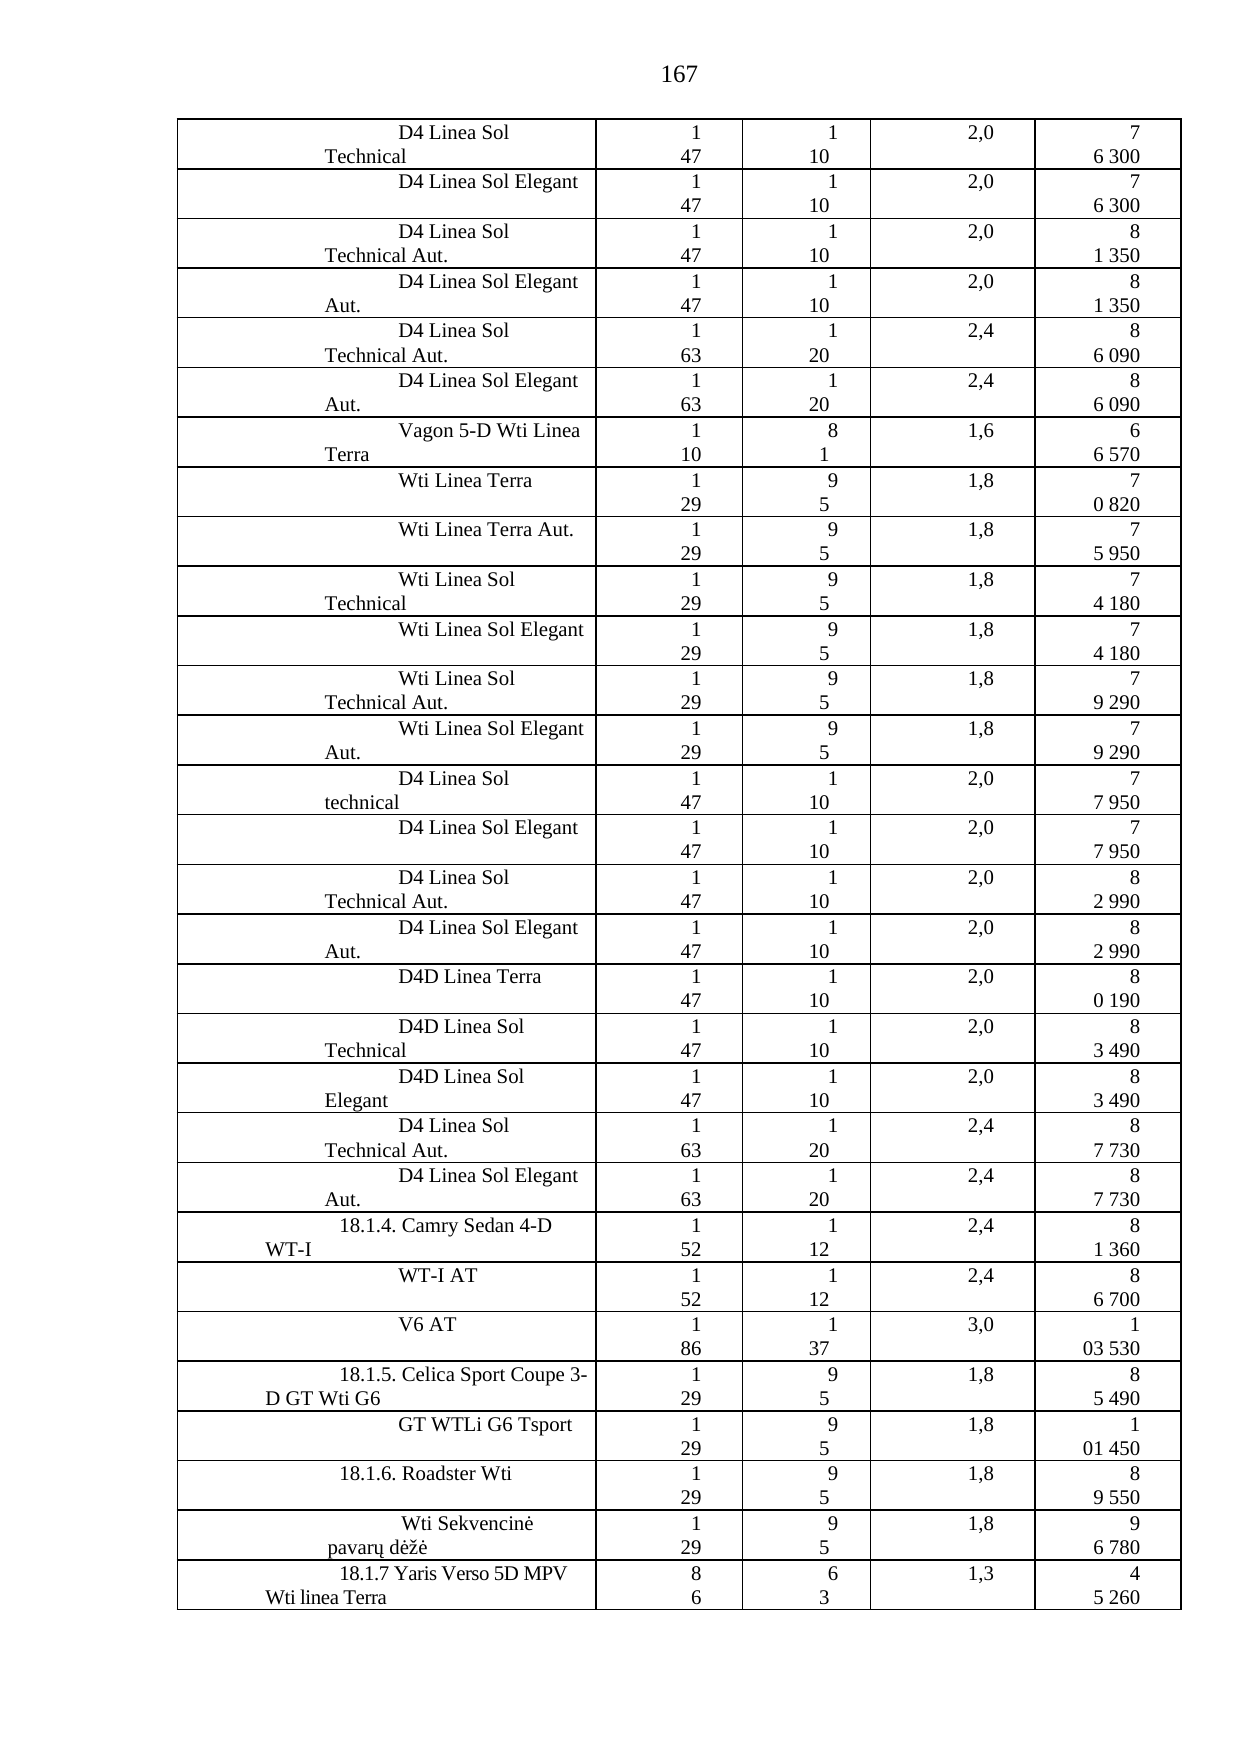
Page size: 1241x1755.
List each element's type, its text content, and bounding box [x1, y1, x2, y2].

table_cell 2,4 [871, 1263, 1034, 1311]
table_cell 101 450 [1036, 1412, 1180, 1460]
table_cell 81 [743, 418, 870, 466]
table_cell 1,8 [871, 617, 1034, 665]
table_cell D4 Linea Sol Elegant Aut. [178, 269, 595, 317]
table_cell D4 Linea Sol Elegant Aut. [178, 368, 595, 416]
table_cell 79 290 [1036, 666, 1180, 714]
table_cell 3,0 [871, 1312, 1034, 1360]
table_cell 1,8 [871, 1511, 1034, 1559]
table_cell 95 [743, 716, 870, 764]
table_cell Wti Linea Sol Technical Aut. [178, 666, 595, 714]
table_cell 95 [743, 1412, 870, 1460]
table_cell 129 [597, 517, 742, 565]
table_cell 76 300 [1036, 170, 1180, 217]
table_cell 129 [597, 1412, 742, 1460]
table_cell 2,4 [871, 368, 1034, 416]
table_cell 82 990 [1036, 915, 1180, 963]
table_cell 79 290 [1036, 716, 1180, 764]
table_cell Wti Sekvencinė pavarų dėžė [178, 1511, 595, 1559]
table_cell 2,0 [871, 269, 1034, 317]
table_cell 2,0 [871, 965, 1034, 1012]
table_cell Wti Linea Sol Technical [178, 567, 595, 615]
table_cell 129 [597, 468, 742, 516]
table_cell D4D Linea Terra [178, 965, 595, 1012]
table_cell 70 820 [1036, 468, 1180, 516]
table_cell 18.1.7 Yaris Verso 5D MPV Wti linea Terra [178, 1561, 595, 1609]
table_cell 147 [597, 219, 742, 267]
table_cell 129 [597, 1362, 742, 1410]
table_cell 1,8 [871, 716, 1034, 764]
table_cell 18.1.6. Roadster Wti [178, 1461, 595, 1509]
table_cell 75 950 [1036, 517, 1180, 565]
table_cell 152 [597, 1263, 742, 1311]
table_cell 81 360 [1036, 1213, 1180, 1261]
table_cell 137 [743, 1312, 870, 1360]
table_cell 147 [597, 915, 742, 963]
table_cell 147 [597, 269, 742, 317]
table_cell Wti Linea Terra Aut. [178, 517, 595, 565]
table_cell 120 [743, 1113, 870, 1162]
table_cell 86 090 [1036, 368, 1180, 416]
table_cell 82 990 [1036, 865, 1180, 913]
table_cell 95 [743, 1511, 870, 1559]
table_cell 120 [743, 318, 870, 367]
table_cell 147 [597, 170, 742, 217]
table_cell D4 Linea Sol Elegant [178, 815, 595, 863]
table_cell Wti Linea Sol Elegant Aut. [178, 716, 595, 764]
table_cell 129 [597, 1511, 742, 1559]
table_cell D4D Linea Sol Technical [178, 1014, 595, 1062]
table_cell 1,8 [871, 567, 1034, 615]
table_cell 80 190 [1036, 965, 1180, 1012]
table_cell 89 550 [1036, 1461, 1180, 1509]
table_cell 74 180 [1036, 567, 1180, 615]
table_cell 87 730 [1036, 1113, 1180, 1162]
table_cell 147 [597, 120, 742, 168]
table_cell D4 Linea Sol Technical Aut. [178, 219, 595, 267]
table_cell 120 [743, 1163, 870, 1211]
table_cell 81 350 [1036, 219, 1180, 267]
table_cell 147 [597, 815, 742, 863]
table_cell 66 570 [1036, 418, 1180, 466]
table_cell 110 [743, 965, 870, 1012]
table_cell 1,8 [871, 666, 1034, 714]
table_cell GT WTLi G6 Tsport [178, 1412, 595, 1460]
table_cell D4 Linea Sol Elegant Aut. [178, 1163, 595, 1211]
table_cell Wti Linea Terra [178, 468, 595, 516]
table_cell 2,0 [871, 915, 1034, 963]
table_cell 147 [597, 1014, 742, 1062]
table_cell 1,8 [871, 517, 1034, 565]
table_cell 2,0 [871, 766, 1034, 814]
table_cell 110 [743, 815, 870, 863]
table_cell 110 [743, 766, 870, 814]
table_cell 2,0 [871, 1014, 1034, 1062]
table_cell 96 780 [1036, 1511, 1180, 1559]
table_cell V6 AT [178, 1312, 595, 1360]
table_cell 86 090 [1036, 318, 1180, 367]
table_cell 2,4 [871, 1213, 1034, 1261]
table_cell 129 [597, 666, 742, 714]
table_cell 110 [597, 418, 742, 466]
table_cell 110 [743, 219, 870, 267]
table_cell 2,0 [871, 815, 1034, 863]
table_cell 147 [597, 766, 742, 814]
table_cell 163 [597, 1113, 742, 1162]
table_cell 110 [743, 120, 870, 168]
table_cell 147 [597, 865, 742, 913]
table_cell 77 950 [1036, 766, 1180, 814]
table_cell Vagon 5-D Wti Linea Terra [178, 418, 595, 466]
table_cell 1,6 [871, 418, 1034, 466]
table_cell 1,8 [871, 1461, 1034, 1509]
table_cell 87 730 [1036, 1163, 1180, 1211]
table_cell 74 180 [1036, 617, 1180, 665]
table_cell 85 490 [1036, 1362, 1180, 1410]
table_cell 18.1.4. Camry Sedan 4-D WT-I [178, 1213, 595, 1261]
table_cell D4 Linea Sol technical [178, 766, 595, 814]
table_cell 147 [597, 965, 742, 1012]
table_cell 95 [743, 666, 870, 714]
table_cell D4 Linea Sol Elegant [178, 170, 595, 217]
table_cell 103 530 [1036, 1312, 1180, 1360]
table_cell 1,8 [871, 1362, 1034, 1410]
table_cell D4 Linea Sol Technical Aut. [178, 865, 595, 913]
table_cell 2,0 [871, 1064, 1034, 1112]
table_cell 77 950 [1036, 815, 1180, 863]
table_cell 110 [743, 915, 870, 963]
table_cell 112 [743, 1263, 870, 1311]
table_cell 163 [597, 368, 742, 416]
table_cell D4 Linea Sol Technical [178, 120, 595, 168]
table_cell 152 [597, 1213, 742, 1261]
table_cell 129 [597, 617, 742, 665]
table_cell 95 [743, 517, 870, 565]
table_cell 18.1.5. Celica Sport Coupe 3-D GT Wti G6 [178, 1362, 595, 1410]
table_cell 2,0 [871, 170, 1034, 217]
table_cell 110 [743, 1014, 870, 1062]
table_cell 186 [597, 1312, 742, 1360]
table_cell 83 490 [1036, 1064, 1180, 1112]
table_cell 95 [743, 1461, 870, 1509]
table_cell 45 260 [1036, 1561, 1180, 1609]
table_cell D4D Linea Sol Elegant [178, 1064, 595, 1112]
table_cell 86 700 [1036, 1263, 1180, 1311]
table_cell 163 [597, 318, 742, 367]
table_cell 2,4 [871, 1113, 1034, 1162]
table_cell 129 [597, 716, 742, 764]
table_cell 110 [743, 865, 870, 913]
table_cell 86 [597, 1561, 742, 1609]
table_cell 129 [597, 1461, 742, 1509]
table_cell 83 490 [1036, 1014, 1180, 1062]
table_cell 120 [743, 368, 870, 416]
table_cell 81 350 [1036, 269, 1180, 317]
table_cell Wti Linea Sol Elegant [178, 617, 595, 665]
table_cell 110 [743, 170, 870, 217]
table_cell D4 Linea Sol Technical Aut. [178, 1113, 595, 1162]
table_cell 2,4 [871, 1163, 1034, 1211]
table_cell 95 [743, 468, 870, 516]
table_cell 63 [743, 1561, 870, 1609]
table_cell 2,0 [871, 120, 1034, 168]
table_cell 110 [743, 269, 870, 317]
table_cell 110 [743, 1064, 870, 1112]
table_cell WT-I AT [178, 1263, 595, 1311]
table_cell D4 Linea Sol Technical Aut. [178, 318, 595, 367]
table_cell 1,8 [871, 1412, 1034, 1460]
table_cell 76 300 [1036, 120, 1180, 168]
table_cell 129 [597, 567, 742, 615]
table_cell 2,0 [871, 865, 1034, 913]
table_cell 112 [743, 1213, 870, 1261]
table_cell 1,8 [871, 468, 1034, 516]
table_cell 147 [597, 1064, 742, 1112]
table_cell 163 [597, 1163, 742, 1211]
table_cell 95 [743, 617, 870, 665]
table_cell 95 [743, 1362, 870, 1410]
table_cell 95 [743, 567, 870, 615]
table_cell 2,0 [871, 219, 1034, 267]
table_cell D4 Linea Sol Elegant Aut. [178, 915, 595, 963]
table_cell 2,4 [871, 318, 1034, 367]
table_cell 1,3 [871, 1561, 1034, 1609]
